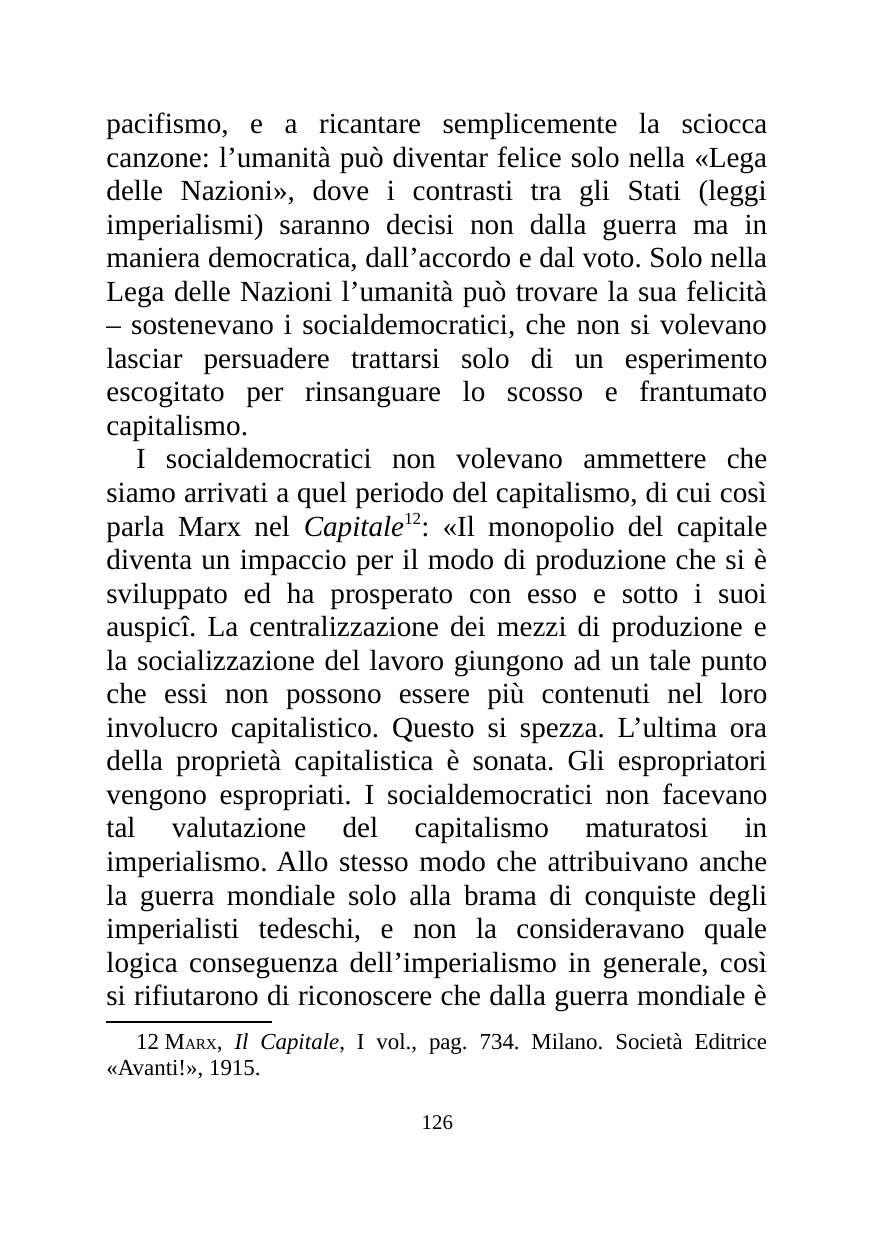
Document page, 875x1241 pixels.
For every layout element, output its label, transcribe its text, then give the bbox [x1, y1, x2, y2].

text I socialdemocratici non volevano ammettere che siamo arrivati a quel periodo del capitalismo, di cui così parla Marx nel Capitale: «Il monopolio del capitale diventa un impaccio per il modo di produzione che si è sviluppato ed ha prosperato con esso e sotto i suoi auspicî. La centralizzazione dei mezzi di produzione e la socializzazione del lavoro giungono ad un tale punto che essi non possono essere più contenuti nel loro involucro capitalistico. Questo si spezza. L’ultima ora della proprietà capitalistica è sonata. Gli espropriatori vengono espropriati. I socialdemocratici non facevano tal valutazione del capitalismo maturatosi in imperialismo. Allo stesso modo che attribuivano anche la guerra mondiale solo alla brama di conquiste degli imperialisti tedeschi, e non la consideravano quale logica conseguenza dell’imperialismo in generale, così si rifiutarono di riconoscere che dalla guerra mondiale è [106, 442, 768, 1012]
text Marx, Il Capitale, I vol., pag. 734. Milano. Società Editrice «Avanti!», 1915. [106, 1028, 768, 1080]
text pacifismo, e a ricantare semplicemente la sciocca canzone: l’umanità può diventar felice solo nella «Lega delle Nazioni», dove i contrasti tra gli Stati (leggi imperialismi) saranno decisi non dalla guerra ma in maniera democratica, dall’accordo e dal voto. Solo nella Lega delle Nazioni l’umanità può trovare la sua felicità – sostenevano i socialdemocratici, che non si volevano lasciar persuadere trattarsi solo di un esperimento escogitato per rinsanguare lo scosso e frantumato capitalismo. [106, 106, 768, 442]
